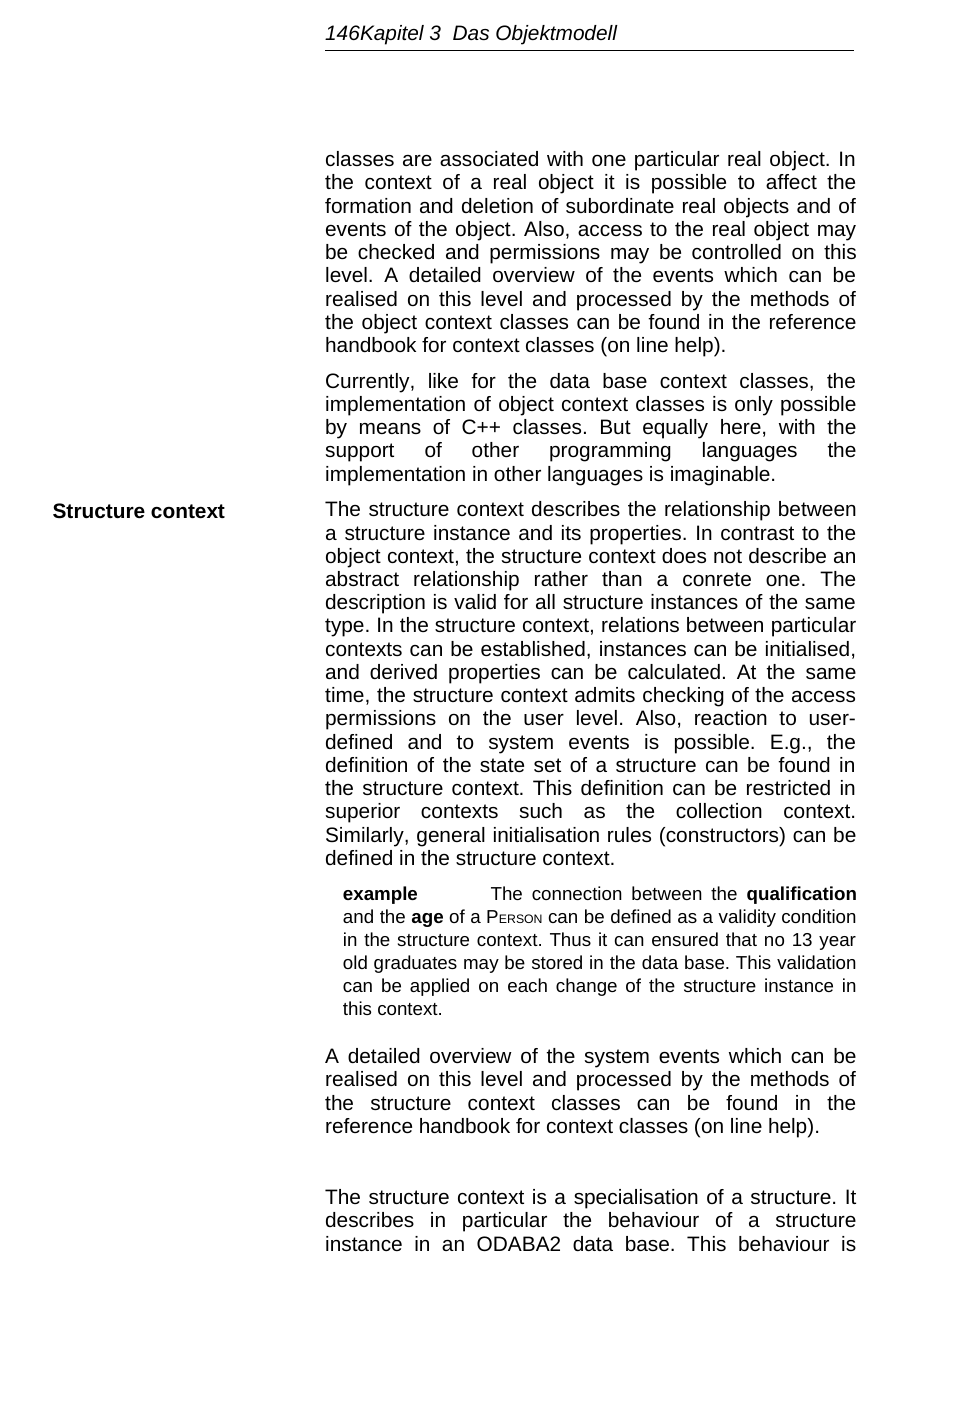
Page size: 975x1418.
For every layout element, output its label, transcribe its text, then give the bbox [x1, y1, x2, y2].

text classes are associated with one particular real object. In the context of a real object it is possible to affect the formation and deletion of subordinate real objects and of events of the object. Also, access to the real object may be checked and permissions may be controlled on this level. A detailed overview of the events which can be realised on this level and processed by the methods of the object context classes can be found in the reference handbook for context classes (on line help). [325, 148, 857, 357]
text The structure context describes the relationship between a structure instance and its properties. In contrast to the object context, the structure context does not describe an abstract relationship rather than a conrete one. The description is valid for all structure instances of the same type. In the structure context, relations between particular contexts can be established, instances can be initialised, and derived properties can be calculated. At the same time, the structure context admits checking of the access permissions on the user level. Also, reaction to user-defined and to system events is possible. E.g., the definition of the state set of a structure can be found in the structure context. This definition can be restricted in superior contexts such as the collection context. Similarly, general initialisation rules (constructors) can be defined in the structure context. [325, 498, 857, 869]
text A detailed overview of the system events which can be realised on this level and processed by the methods of the structure context classes can be found in the reference handbook for context classes (on line help). [325, 1044, 857, 1137]
text Currently, like for the data base context classes, the implementation of object context classes is only possible by means of C++ classes. But equally here, with the support of other programming languages the implementation in other languages is imaginable. [325, 369, 857, 485]
text Structure context [52, 499, 257, 523]
text example The connection between the qualification and the age of a Person can be defined as a validity condition in the structure context. Thus it can ensured that no 13 year old graduates may be stored in the data base. This validation can be applied on each change of the structure instance in this context. [343, 882, 857, 1019]
text The structure context is a specialisation of a structure. It describes in particular the behaviour of a structure instance in an ODABA2 data base. This behaviour is [325, 1186, 857, 1255]
